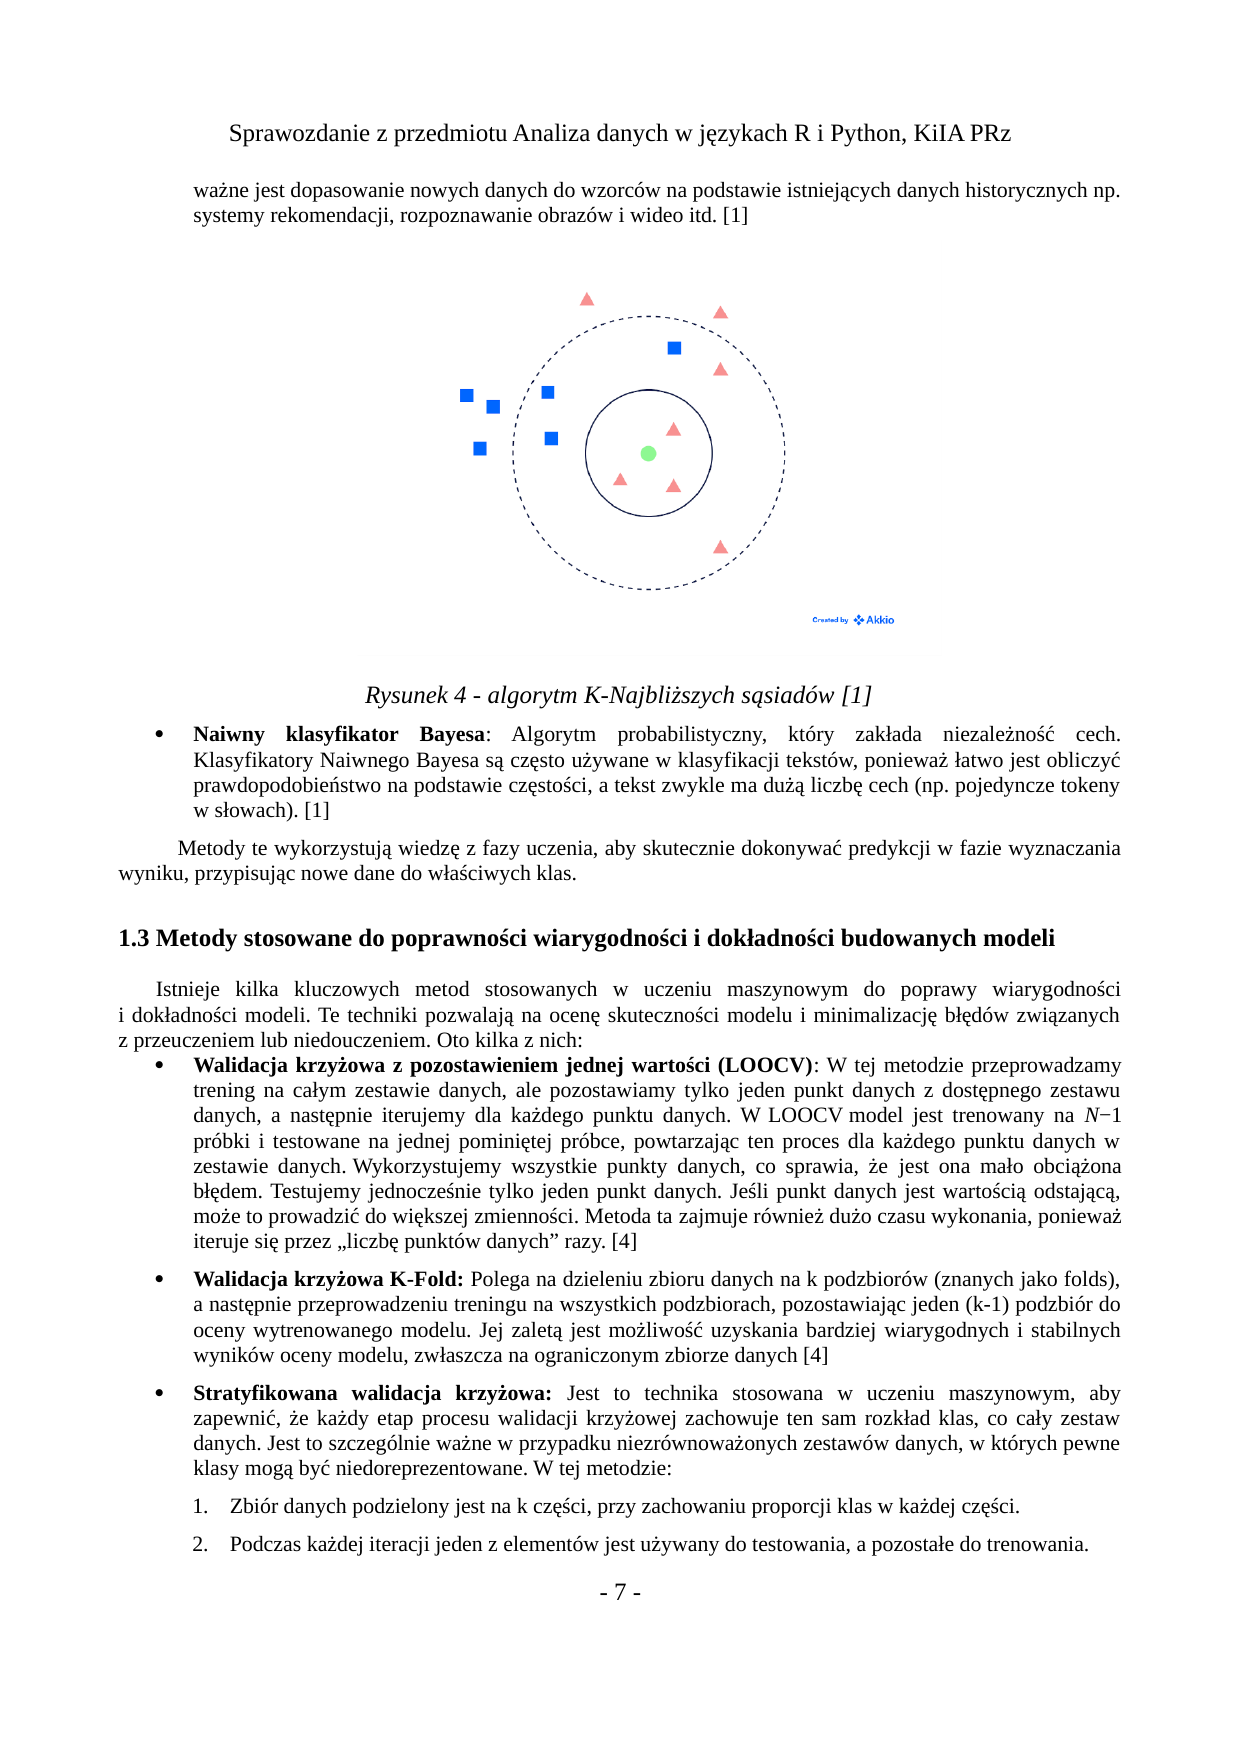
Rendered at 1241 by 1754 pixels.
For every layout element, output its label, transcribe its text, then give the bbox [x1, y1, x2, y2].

list Podczas każdej iteracji jeden z elementów jest używany do testowania, a pozostałe do trenowania. [192, 1531, 1122, 1556]
list Zbiór danych podzielony jest na k części, przy zachowaniu proporcji klas w każdej części. [192, 1493, 1122, 1518]
list Walidacja krzyżowa K-Fold: Polega na dzieleniu zbioru danych na k podzbiorów (znanych jako folds), a następnie przeprowadzeniu treningu na wszystkich podzbiorach, pozostawiając jeden (k-1) podzbiór do oceny wytrenowanego modelu. Jej zaletą jest możliwość uzyskania bardziej wiarygodnych i stabilnych wyników oceny modelu, zwłaszcza na ograniczonym zbiorze danych [4] [156, 1266, 1122, 1367]
list Metody stosowane do poprawności wiarygodności i dokładności budowanych modeli [118, 923, 1122, 951]
text Istnieje kilka kluczowych metod stosowanych w uczeniu maszynowym do poprawy wiarygodności i dokładności modeli. Te techniki pozwalają na ocenę skuteczności modelu i minimalizację błędów związanych z przeuczeniem lub niedouczeniem. Oto kilka z nich: [118, 976, 1122, 1052]
list Walidacja krzyżowa z pozostawieniem jednej wartości (LOOCV): W tej metodzie przeprowadzamy trening na całym zestawie danych, ale pozostawiamy tylko jeden punkt danych z dostępnego zestawu danych, a następnie iterujemy dla każdego punktu danych. W LOOCV model jest trenowany na N−1 próbki i testowane na jednej pominiętej próbce, powtarzając ten proces dla każdego punktu danych w zestawie danych. Wykorzystujemy wszystkie punkty danych, co sprawia, że ​​jest ona mało obciążona błędem. Testujemy jednocześnie tylko jeden punkt danych. Jeśli punkt danych jest wartością odstającą, może to prowadzić do większej zmienności. Metoda ta zajmuje również dużo czasu wykonania, ponieważ iteruje się przez „liczbę punktów danych” razy. [4] [156, 1052, 1122, 1254]
list Naiwny klasyfikator Bayesa: Algorytm probabilistyczny, który zakłada niezależność cech. Klasyfikatory Naiwnego Bayesa są często używane w klasyfikacji tekstów, ponieważ łatwo jest obliczyć prawdopodobieństwo na podstawie częstości, a tekst zwykle ma dużą liczbę cech (np. pojedyncze tokeny w słowach). [1] [156, 721, 1122, 822]
list Stratyfikowana walidacja krzyżowa: Jest to technika stosowana w uczeniu maszynowym, aby zapewnić, że każdy etap procesu walidacji krzyżowej zachowuje ten sam rozkład klas, co cały zestaw danych. Jest to szczególnie ważne w przypadku niezrównoważonych zestawów danych, w których pewne klasy mogą być niedoreprezentowane. W tej metodzie: [156, 1379, 1122, 1480]
text Rysunek 4 - algorytm K-Najbliższych sąsiadów [1] [118, 680, 1122, 709]
text Metody te wykorzystują wiedzę z fazy uczenia, aby skutecznie dokonywać predykcji w fazie wyznaczania wyniku, przypisując nowe dane do właściwych klas. [118, 835, 1122, 885]
list ważne jest dopasowanie nowych danych do wzorców na podstawie istniejących danych historycznych np. systemy rekomendacji, rozpoznawanie obrazów i wideo itd. [1] [156, 177, 1122, 227]
